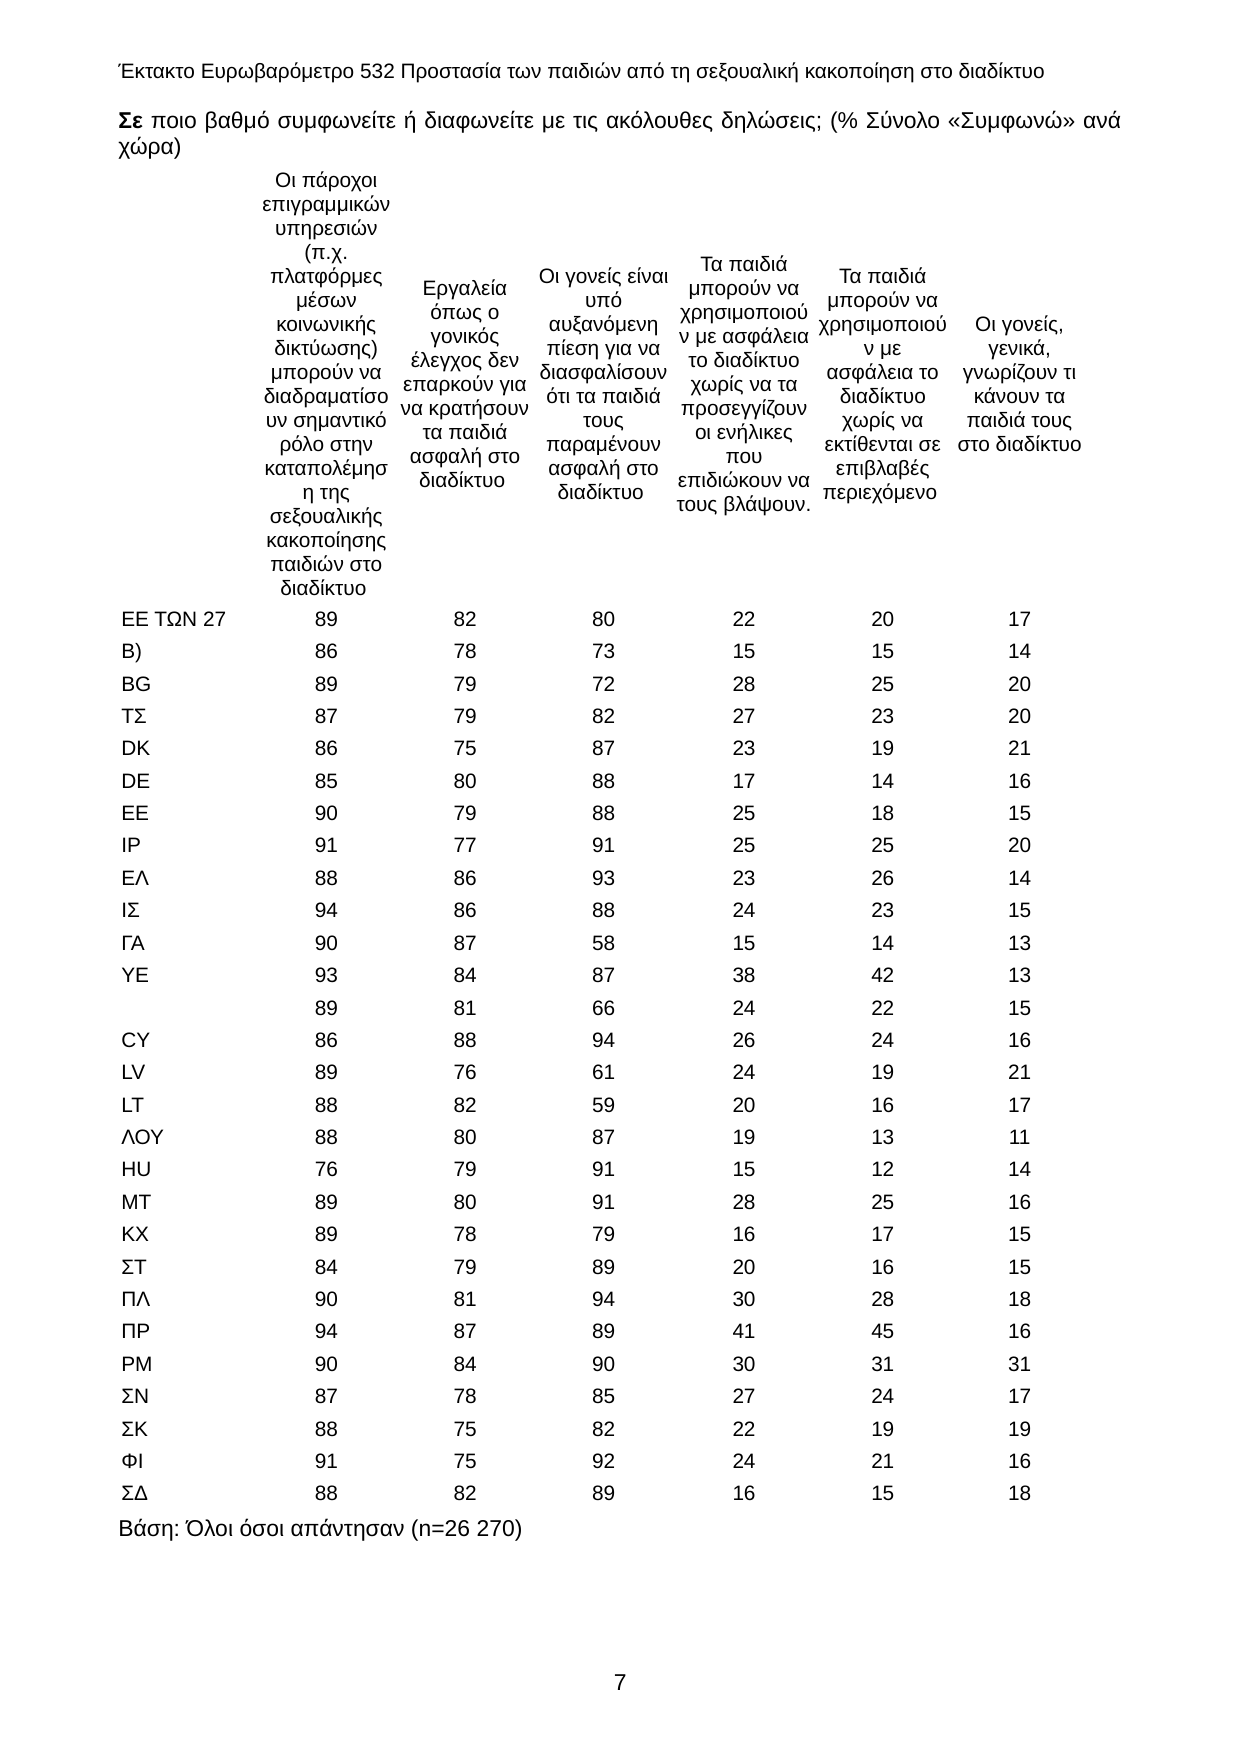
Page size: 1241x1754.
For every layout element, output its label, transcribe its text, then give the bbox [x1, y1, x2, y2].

table_cell ΥΕ [118, 959, 257, 991]
table_cell 78 [395, 635, 534, 667]
table_cell 20 [673, 1250, 815, 1283]
table_cell 28 [673, 1186, 815, 1218]
table_cell 79 [395, 1153, 534, 1186]
table_cell 78 [395, 1218, 534, 1250]
table_cell 93 [257, 959, 395, 991]
table_cell 15 [815, 1477, 950, 1509]
table_cell 17 [950, 1088, 1089, 1121]
table_cell 79 [534, 1218, 673, 1250]
table_cell 25 [815, 667, 950, 699]
table_cell 88 [257, 1088, 395, 1121]
table_cell 80 [395, 1186, 534, 1218]
table_cell 19 [950, 1412, 1089, 1445]
table_cell 88 [257, 862, 395, 894]
table_cell 22 [815, 991, 950, 1023]
text Σε ποιο βαθμό συμφωνείτε ή διαφωνείτε με τις ακόλουθες δηλώσεις; (% Σύνολο «Συμφωνώ» ανά χώρα) [118, 107, 1122, 159]
table_cell 73 [534, 635, 673, 667]
table_cell 82 [395, 603, 534, 635]
table_cell 22 [673, 1412, 815, 1445]
table_cell 30 [673, 1283, 815, 1315]
table_cell 84 [395, 959, 534, 991]
table_cell 85 [257, 764, 395, 797]
table_cell 76 [257, 1153, 395, 1186]
table_cell 20 [950, 667, 1089, 699]
table_cell 58 [534, 926, 673, 959]
table_cell 87 [257, 700, 395, 732]
table_cell ΤΣ [118, 700, 257, 732]
table_cell 24 [673, 1056, 815, 1088]
table_cell ΛΟΥ [118, 1121, 257, 1153]
table_cell 23 [815, 894, 950, 926]
table_cell 75 [395, 732, 534, 764]
table_cell ΓΑ [118, 926, 257, 959]
table_header Οι πάροχοι επιγραμμικών υπηρεσιών (π.χ. πλατφόρμες μέσων κοινωνικής δικτύωσης) μπορούν να διαδραματίσουν σημαντικό ρόλο στην καταπολέμηση της σεξουαλικής κακοποίησης παιδιών στο διαδίκτυο [257, 165, 395, 602]
table_cell 26 [673, 1024, 815, 1056]
table_cell 86 [395, 894, 534, 926]
table_cell 88 [534, 764, 673, 797]
table_cell 89 [257, 1218, 395, 1250]
table_cell 11 [950, 1121, 1089, 1153]
table_header [118, 165, 257, 602]
table_cell 87 [395, 926, 534, 959]
table_cell ΣΔ [118, 1477, 257, 1509]
table_cell 82 [534, 700, 673, 732]
table_cell BG [118, 667, 257, 699]
table_cell 93 [534, 862, 673, 894]
table_cell 16 [815, 1250, 950, 1283]
table_cell CY [118, 1024, 257, 1056]
table_cell 92 [534, 1445, 673, 1477]
table_cell 84 [257, 1250, 395, 1283]
table_cell 91 [534, 829, 673, 862]
table_cell ΡΜ [118, 1348, 257, 1380]
table_cell 15 [950, 991, 1089, 1023]
table_cell 81 [395, 1283, 534, 1315]
table_cell 94 [534, 1024, 673, 1056]
table_cell ΙΡ [118, 829, 257, 862]
table_cell 87 [534, 959, 673, 991]
table_cell 16 [673, 1218, 815, 1250]
table_cell 94 [257, 1315, 395, 1347]
table_cell 24 [673, 991, 815, 1023]
table_cell 80 [395, 764, 534, 797]
table_cell 88 [395, 1024, 534, 1056]
table_cell ΜΤ [118, 1186, 257, 1218]
table_cell 90 [257, 926, 395, 959]
table_cell 89 [257, 667, 395, 699]
table_cell 28 [815, 1283, 950, 1315]
table_cell 72 [534, 667, 673, 699]
table_cell 89 [257, 1186, 395, 1218]
table_cell 89 [534, 1477, 673, 1509]
table_cell 27 [673, 1380, 815, 1412]
table_cell 80 [395, 1121, 534, 1153]
table_cell 89 [534, 1250, 673, 1283]
table_cell 15 [950, 797, 1089, 829]
table_cell 41 [673, 1315, 815, 1347]
table_cell 75 [395, 1445, 534, 1477]
table_cell 21 [950, 1056, 1089, 1088]
table_cell ΦΙ [118, 1445, 257, 1477]
table_cell DE [118, 764, 257, 797]
table_cell 17 [673, 764, 815, 797]
table_cell 25 [673, 829, 815, 862]
table_cell 82 [395, 1088, 534, 1121]
table_cell 86 [395, 862, 534, 894]
table_cell 14 [950, 1153, 1089, 1186]
table_cell 28 [673, 667, 815, 699]
table_cell 90 [257, 1348, 395, 1380]
table_cell 82 [395, 1477, 534, 1509]
table_cell 15 [815, 635, 950, 667]
table_cell 88 [257, 1121, 395, 1153]
table_cell 59 [534, 1088, 673, 1121]
table_cell ΚΧ [118, 1218, 257, 1250]
table_cell 12 [815, 1153, 950, 1186]
table_cell 23 [673, 732, 815, 764]
table_cell 86 [257, 635, 395, 667]
table_cell LT [118, 1088, 257, 1121]
table_cell 91 [534, 1186, 673, 1218]
table_cell 15 [673, 926, 815, 959]
table_cell 19 [673, 1121, 815, 1153]
table_cell 23 [673, 862, 815, 894]
table_cell 38 [673, 959, 815, 991]
table_cell 87 [534, 732, 673, 764]
table_cell 18 [815, 797, 950, 829]
table_cell LV [118, 1056, 257, 1088]
table_cell 24 [673, 894, 815, 926]
table_cell 24 [673, 1445, 815, 1477]
table_cell 89 [257, 991, 395, 1023]
table_cell 91 [257, 829, 395, 862]
table_cell 81 [395, 991, 534, 1023]
table_cell 94 [534, 1283, 673, 1315]
table_cell 84 [395, 1348, 534, 1380]
table_cell 66 [534, 991, 673, 1023]
table_cell 88 [534, 797, 673, 829]
table_cell 79 [395, 1250, 534, 1283]
table_cell 20 [950, 700, 1089, 732]
table_cell 20 [950, 829, 1089, 862]
table_cell 15 [950, 1218, 1089, 1250]
table_cell 31 [950, 1348, 1089, 1380]
table_cell 90 [534, 1348, 673, 1380]
table_cell 86 [257, 1024, 395, 1056]
table_cell 91 [257, 1445, 395, 1477]
table_cell 14 [815, 926, 950, 959]
table_cell 15 [950, 894, 1089, 926]
table_cell 90 [257, 1283, 395, 1315]
table_cell ΣΤ [118, 1250, 257, 1283]
table_cell 16 [950, 1315, 1089, 1347]
table_cell ΕΛ [118, 862, 257, 894]
table_cell 91 [534, 1153, 673, 1186]
table_cell 15 [673, 1153, 815, 1186]
table_cell 14 [950, 635, 1089, 667]
table_cell 18 [950, 1283, 1089, 1315]
table_cell ΕΕ ΤΩΝ 27 [118, 603, 257, 635]
table_cell 61 [534, 1056, 673, 1088]
table_cell 19 [815, 1412, 950, 1445]
table_cell ΣΚ [118, 1412, 257, 1445]
table_cell 94 [257, 894, 395, 926]
table_cell 17 [815, 1218, 950, 1250]
table_cell 16 [950, 1186, 1089, 1218]
table_cell 13 [950, 959, 1089, 991]
table_cell ΙΣ [118, 894, 257, 926]
table_cell 87 [395, 1315, 534, 1347]
table_cell [118, 991, 257, 1023]
table_cell 79 [395, 797, 534, 829]
table_cell 18 [950, 1477, 1089, 1509]
table_header Εργαλεία όπως ο γονικός έλεγχος δεν επαρκούν για να κρατήσουν τα παιδιά ασφαλή στο διαδίκτυο [395, 165, 534, 602]
table_cell 88 [534, 894, 673, 926]
table_cell 79 [395, 667, 534, 699]
table_cell 21 [950, 732, 1089, 764]
table_cell 13 [950, 926, 1089, 959]
table_cell 27 [673, 700, 815, 732]
table_cell 20 [673, 1088, 815, 1121]
table_cell 90 [257, 797, 395, 829]
table_header Τα παιδιά μπορούν να χρησιμοποιούν με ασφάλεια το διαδίκτυο χωρίς να εκτίθενται σε επιβλαβές περιεχόμενο [815, 165, 950, 602]
table_cell 25 [815, 1186, 950, 1218]
table_cell 87 [257, 1380, 395, 1412]
table_cell 31 [815, 1348, 950, 1380]
table_cell 26 [815, 862, 950, 894]
table_cell 17 [950, 1380, 1089, 1412]
table_cell 15 [950, 1250, 1089, 1283]
table_header Οι γονείς, γενικά, γνωρίζουν τι κάνουν τα παιδιά τους στο διαδίκτυο [950, 165, 1089, 602]
table_cell 13 [815, 1121, 950, 1153]
table_cell 24 [815, 1024, 950, 1056]
table_cell 30 [673, 1348, 815, 1380]
table_cell HU [118, 1153, 257, 1186]
table_header Τα παιδιά μπορούν να χρησιμοποιούν με ασφάλεια το διαδίκτυο χωρίς να τα προσεγγίζουν οι ενήλικες που επιδιώκουν να τους βλάψουν. [673, 165, 815, 602]
table_cell 80 [534, 603, 673, 635]
table_cell DK [118, 732, 257, 764]
table_cell 89 [257, 1056, 395, 1088]
table_cell Β) [118, 635, 257, 667]
table_cell 88 [257, 1477, 395, 1509]
table_cell 16 [950, 1445, 1089, 1477]
table_cell ΠΡ [118, 1315, 257, 1347]
table_cell ΠΛ [118, 1283, 257, 1315]
table_cell ΕΕ [118, 797, 257, 829]
table_cell 77 [395, 829, 534, 862]
table_cell 87 [534, 1121, 673, 1153]
table_cell ΣΝ [118, 1380, 257, 1412]
table_cell 16 [950, 764, 1089, 797]
table_cell 16 [815, 1088, 950, 1121]
table_cell 89 [534, 1315, 673, 1347]
text Βάση: Όλοι όσοι απάντησαν (n=26 270) [118, 1515, 1122, 1542]
table_cell 17 [950, 603, 1089, 635]
table_cell 85 [534, 1380, 673, 1412]
table_cell 14 [950, 862, 1089, 894]
table_cell 78 [395, 1380, 534, 1412]
table_cell 75 [395, 1412, 534, 1445]
table_cell 88 [257, 1412, 395, 1445]
table_cell 89 [257, 603, 395, 635]
table_cell 16 [950, 1024, 1089, 1056]
table_cell 14 [815, 764, 950, 797]
table_cell 25 [815, 829, 950, 862]
table_cell 19 [815, 1056, 950, 1088]
table_cell 15 [673, 635, 815, 667]
table_cell 79 [395, 700, 534, 732]
table_cell 25 [673, 797, 815, 829]
table_header Οι γονείς είναι υπό αυξανόμενη πίεση για να διασφαλίσουν ότι τα παιδιά τους παραμένουν ασφαλή στο διαδίκτυο [534, 165, 673, 602]
table_cell 16 [673, 1477, 815, 1509]
table_cell 20 [815, 603, 950, 635]
table_cell 76 [395, 1056, 534, 1088]
table_cell 86 [257, 732, 395, 764]
table_cell 82 [534, 1412, 673, 1445]
table_cell 45 [815, 1315, 950, 1347]
table_cell 24 [815, 1380, 950, 1412]
table_cell 23 [815, 700, 950, 732]
table_cell 42 [815, 959, 950, 991]
table_cell 22 [673, 603, 815, 635]
table_cell 21 [815, 1445, 950, 1477]
table_cell 19 [815, 732, 950, 764]
